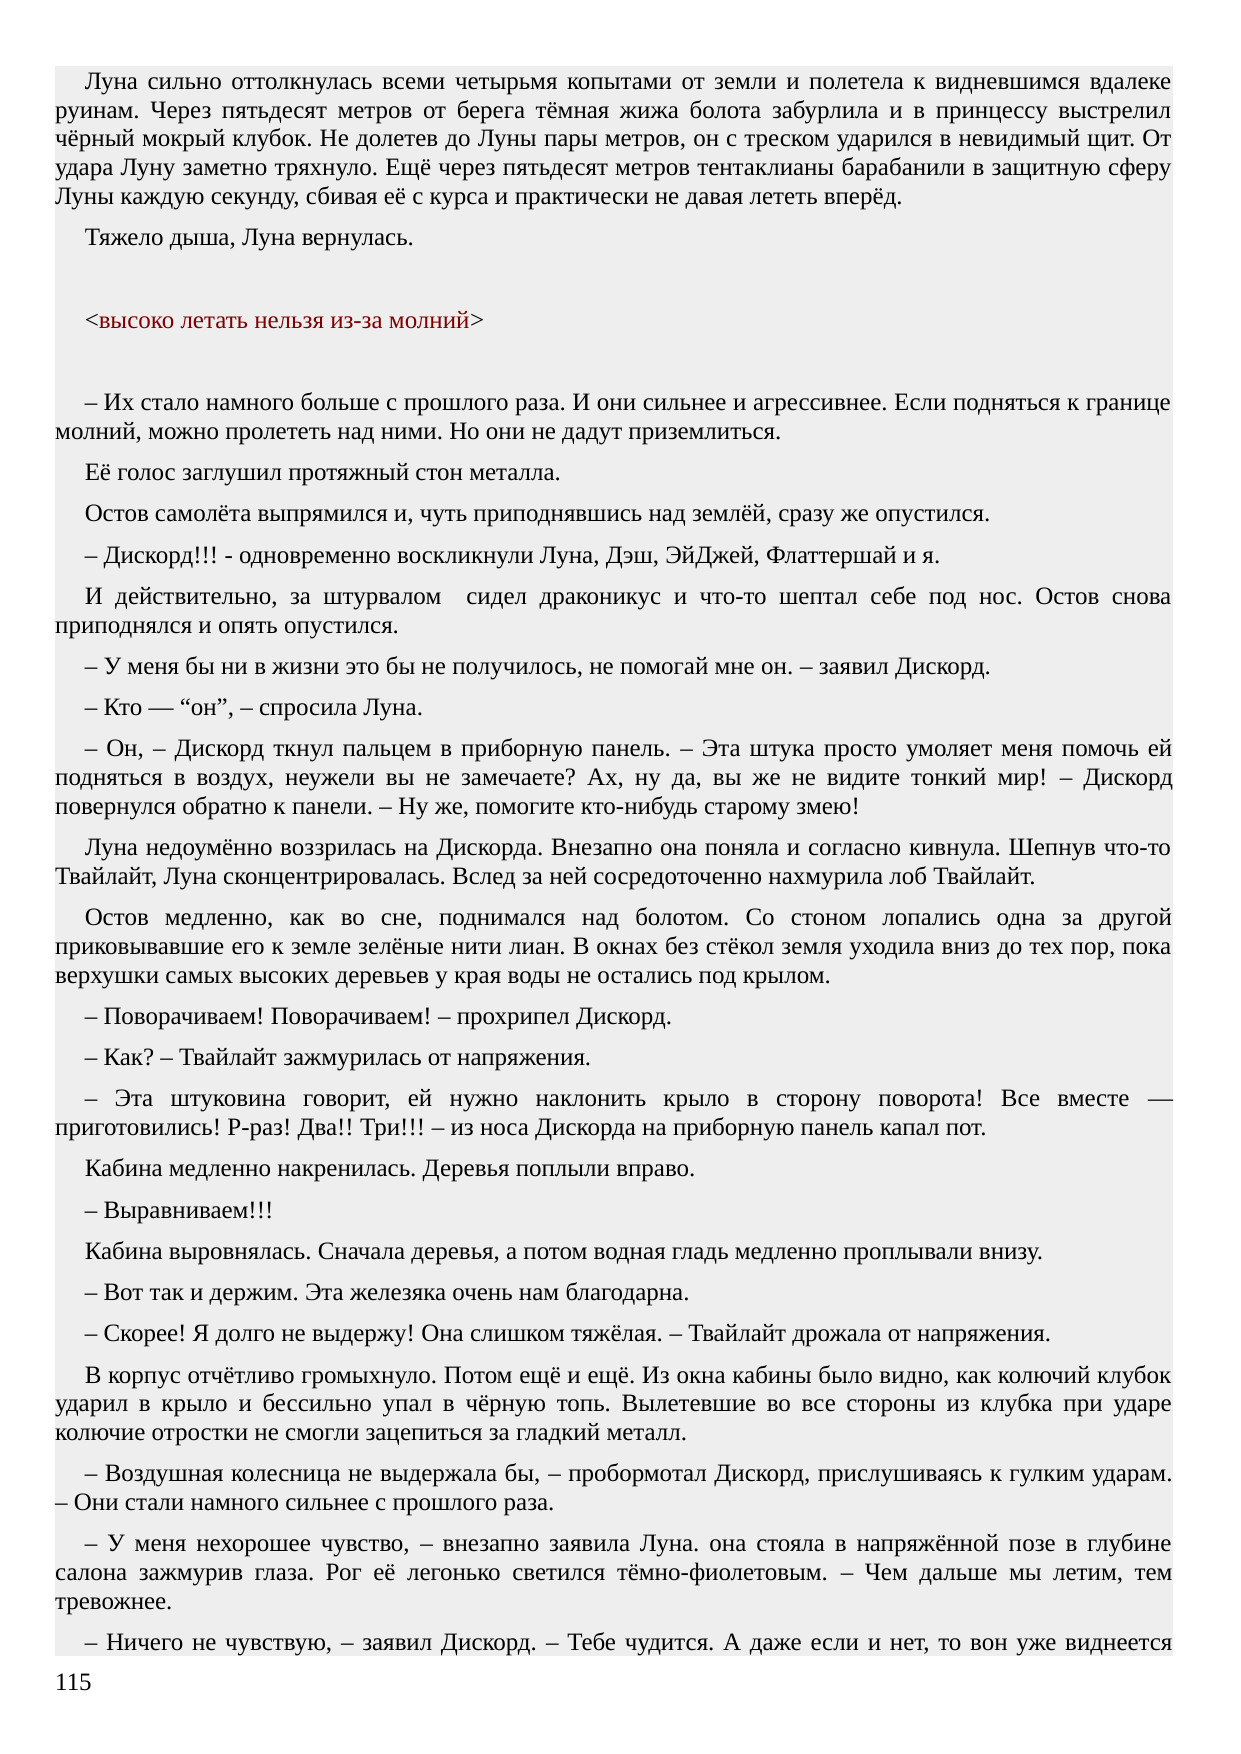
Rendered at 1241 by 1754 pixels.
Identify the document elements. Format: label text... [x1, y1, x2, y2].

text <высоко летать нельзя из-за молний> [55, 305, 1173, 333]
text В корпус отчётливо громыхнуло. Потом ещё и ещё. Из окна кабины было видно, как колючий клубок ударил в крыло и бессильно упал в чёрную топь. Вылетевшие во все стороны из клубка при ударе колючие отростки не смогли зацепиться за гладкий металл. [55, 1360, 1173, 1446]
text – Скорее! Я долго не выдержу! Она слишком тяжёлая. – Твайлайт дрожала от напряжения. [55, 1318, 1173, 1347]
text – У меня нехорошее чувство, – внезапно заявила Луна. она стояла в напряжённой позе в глубине салона зажмурив глаза. Рог её легонько светился тёмно-фиолетовым. – Чем дальше мы летим, тем тревожнее. [55, 1528, 1173, 1615]
text – Поворачиваем! Поворачиваем! – прохрипел Дискорд. [55, 1001, 1173, 1030]
text Луна сильно оттолкнулась всеми четырьмя копытами от земли и полетела к видневшимся вдалеке руинам. Через пятьдесят метров от берега тёмная жижа болота забурлила и в принцессу выстрелил чёрный мокрый клубок. Не долетев до Луны пары метров, он с треском ударился в невидимый щит. От удара Луну заметно тряхнуло. Ещё через пятьдесят метров тентаклианы барабанили в защитную сферу Луны каждую секунду, сбивая её с курса и практически не давая лететь вперёд. [55, 66, 1173, 210]
text Тяжело дыша, Луна вернулась. [55, 222, 1173, 251]
text – Он, – Дискорд ткнул пальцем в приборную панель. – Эта штука просто умоляет меня помочь ей подняться в воздух, неужели вы не замечаете? Ах, ну да, вы же не видите тонкий мир! – Дискорд повернулся обратно к панели. – Ну же, помогите кто-нибудь старому змею! [55, 733, 1173, 820]
text И действительно, за штурвалом сидел драконикус и что-то шептал себе под нос. Остов снова приподнялся и опять опустился. [55, 581, 1173, 638]
text Кабина выровнялась. Сначала деревья, а потом водная гладь медленно проплывали внизу. [55, 1236, 1173, 1265]
text – Кто — “он”, – спросила Луна. [55, 692, 1173, 721]
text – У меня бы ни в жизни это бы не получилось, не помогай мне он. – заявил Дискорд. [55, 651, 1173, 680]
text Остов медленно, как во сне, поднимался над болотом. Со стоном лопались одна за другой приковывавшие его к земле зелёные нити лиан. В окнах без стёкол земля уходила вниз до тех пор, пока верхушки самых высоких деревьев у края воды не остались под крылом. [55, 902, 1173, 988]
text – Выравниваем!!! [55, 1195, 1173, 1223]
text – Воздушная колесница не выдержала бы, – пробормотал Дискорд, прислушиваясь к гулким ударам. – Они стали намного сильнее с прошлого раза. [55, 1458, 1173, 1516]
text Остов самолёта выпрямился и, чуть приподнявшись над землёй, сразу же опустился. [55, 498, 1173, 527]
text Кабина медленно накренилась. Деревья поплыли вправо. [55, 1153, 1173, 1182]
text – Эта штуковина говорит, ей нужно наклонить крыло в сторону поворота! Все вместе — приготовились! Р-раз! Два!! Три!!! – из носа Дискорда на приборную панель капал пот. [55, 1083, 1173, 1141]
text – Их стало намного больше с прошлого раза. И они сильнее и агрессивнее. Если подняться к границе молний, можно пролететь над ними. Но они не дадут приземлиться. [55, 387, 1173, 445]
text – Ничего не чувствую, – заявил Дискорд. – Тебе чудится. А даже если и нет, то вон уже виднеется [55, 1627, 1173, 1656]
text – Дискорд!!! - одновременно воскликнули Луна, Дэш, ЭйДжей, Флаттершай и я. [55, 540, 1173, 568]
text – Вот так и держим. Эта железяка очень нам благодарна. [55, 1277, 1173, 1306]
text Её голос заглушил протяжный стон металла. [55, 457, 1173, 486]
text Луна недоумённо воззрилась на Дискорда. Внезапно она поняла и согласно кивнула. Шепнув что-то Твайлайт, Луна сконцентрировалась. Вслед за ней сосредоточенно нахмурила лоб Твайлайт. [55, 832, 1173, 890]
text – Как? – Твайлайт зажмурилась от напряжения. [55, 1042, 1173, 1071]
